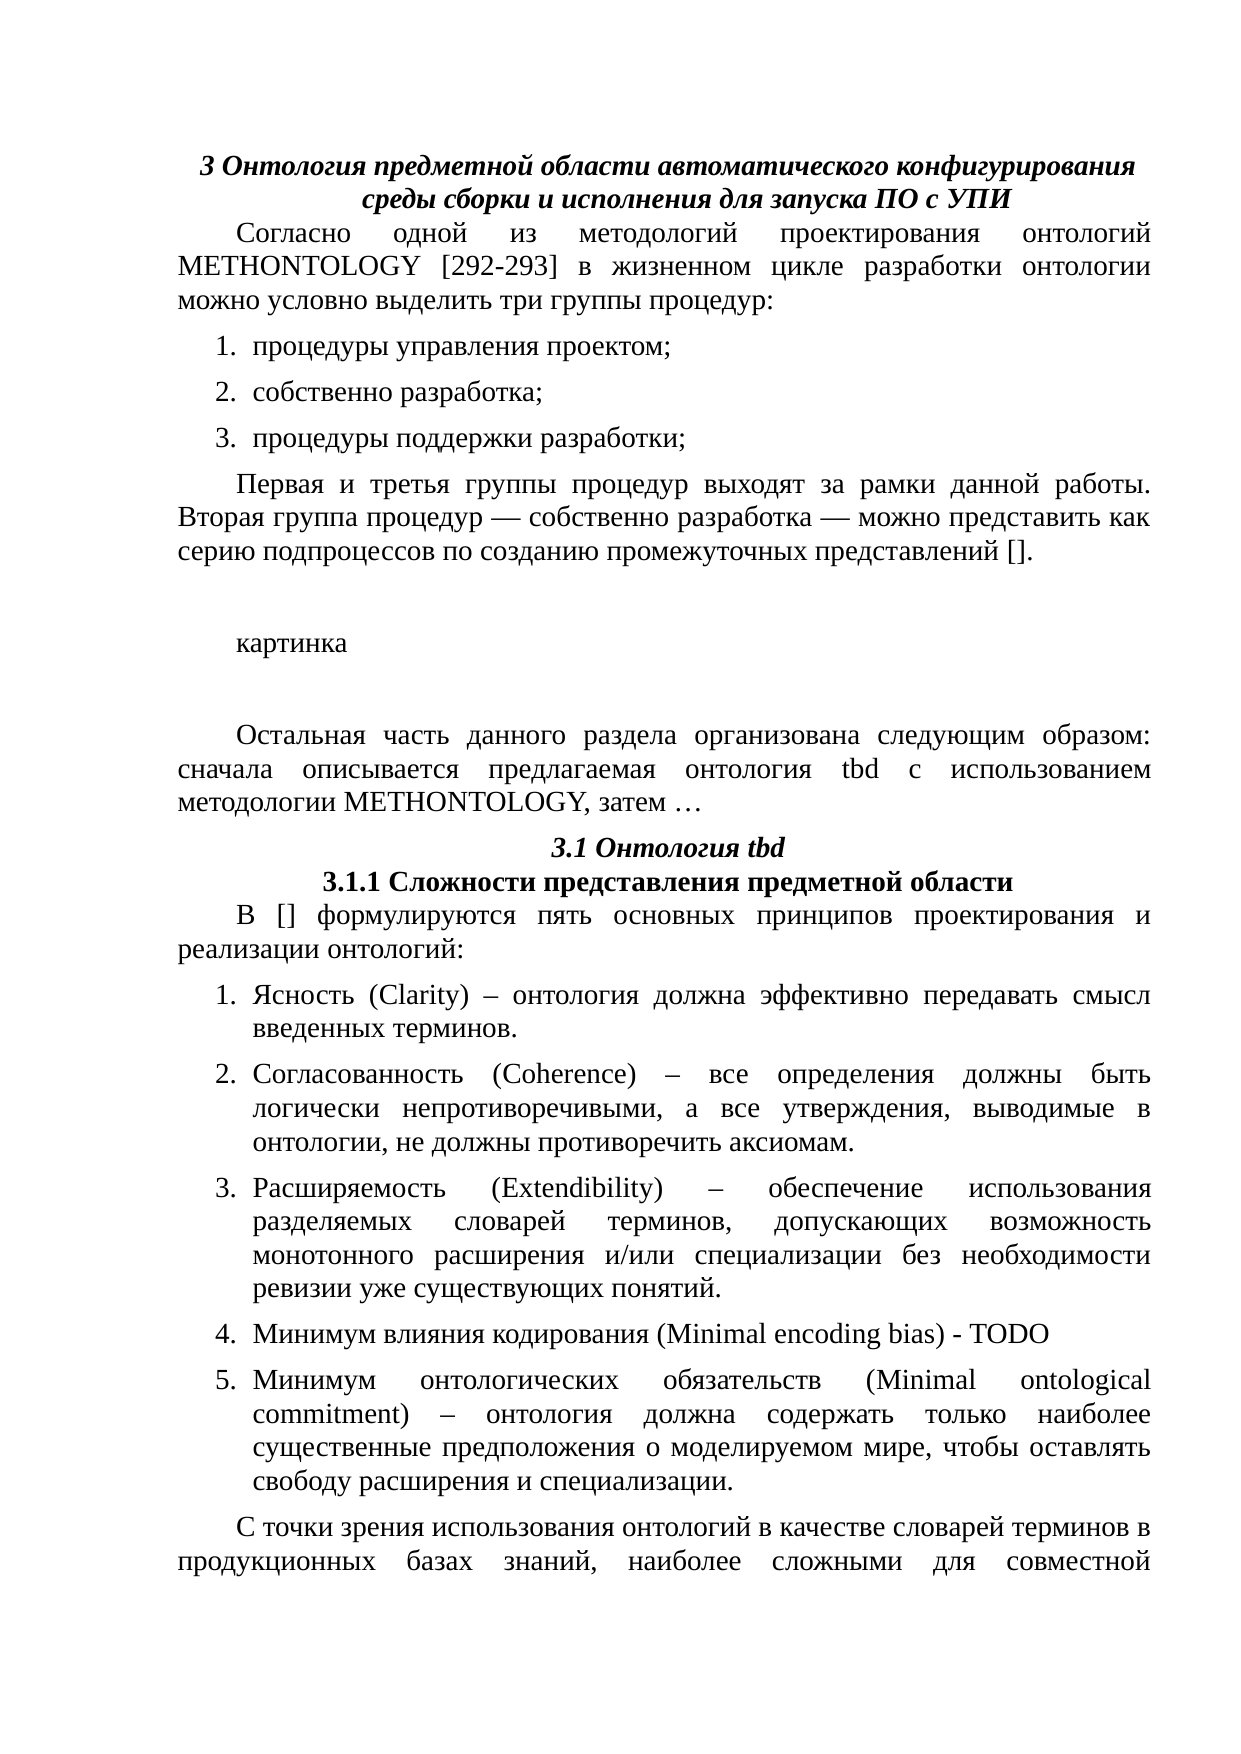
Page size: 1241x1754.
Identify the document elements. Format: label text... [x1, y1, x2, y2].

subtitle Онтология предметной области автоматического конфигурирования среды сборки и исполнения для запуска ПО с УПИ [177, 148, 1152, 215]
text Первая и третья группы процедур выходят за рамки данной работы. Вторая группа процедур — собственно разработка — можно представить как серию подпроцессов по созданию промежуточных представлений []. [177, 466, 1152, 567]
subtitle Сложности представления предметной области [177, 864, 1152, 897]
subtitle Онтология tbd [177, 830, 1152, 864]
list Расширяемость (Extendibility) – обеспечение использования разделяемых словарей терминов, допускающих возможность монотонного расширения и/или специализации без необходимости ревизии уже существующих понятий. [215, 1170, 1152, 1304]
list собственно разработка; [215, 374, 1152, 407]
list Ясность (Clarity) – онтология должна эффективно передавать смысл введенных терминов. [215, 977, 1152, 1044]
list процедуры поддержки разработки; [215, 420, 1152, 453]
text Согласно одной из методологий проектирования онтологий METHONTOLOGY [292-293] в жизненном цикле разработки онтологии можно условно выделить три группы процедур: [177, 215, 1152, 315]
text Остальная часть данного раздела организована следующим образом: сначала описывается предлагаемая онтология tbd с использованием методологии METHONTOLOGY, затем … [177, 717, 1152, 818]
text В [] формулируются пять основных принципов проектирования и реализации онтологий: [177, 897, 1152, 964]
list процедуры управления проектом; [215, 328, 1152, 361]
text С точки зрения использования онтологий в качестве словарей терминов в продукционных базах знаний, наиболее сложными для совместной [177, 1509, 1152, 1576]
text картинка [177, 625, 1152, 659]
list Согласованность (Coherence) – все определения должны быть логически непротиворечивыми, а все утверждения, выводимые в онтологии, не должны противоречить аксиомам. [215, 1057, 1152, 1157]
list Минимум влияния кодирования (Minimal encoding bias) - TODO [215, 1316, 1152, 1350]
list Минимум онтологических обязательств (Minimal ontological commitment) – онтология должна содержать только наиболее существенные предположения о моделируемом мире, чтобы оставлять свободу расширения и специализации. [215, 1362, 1152, 1497]
